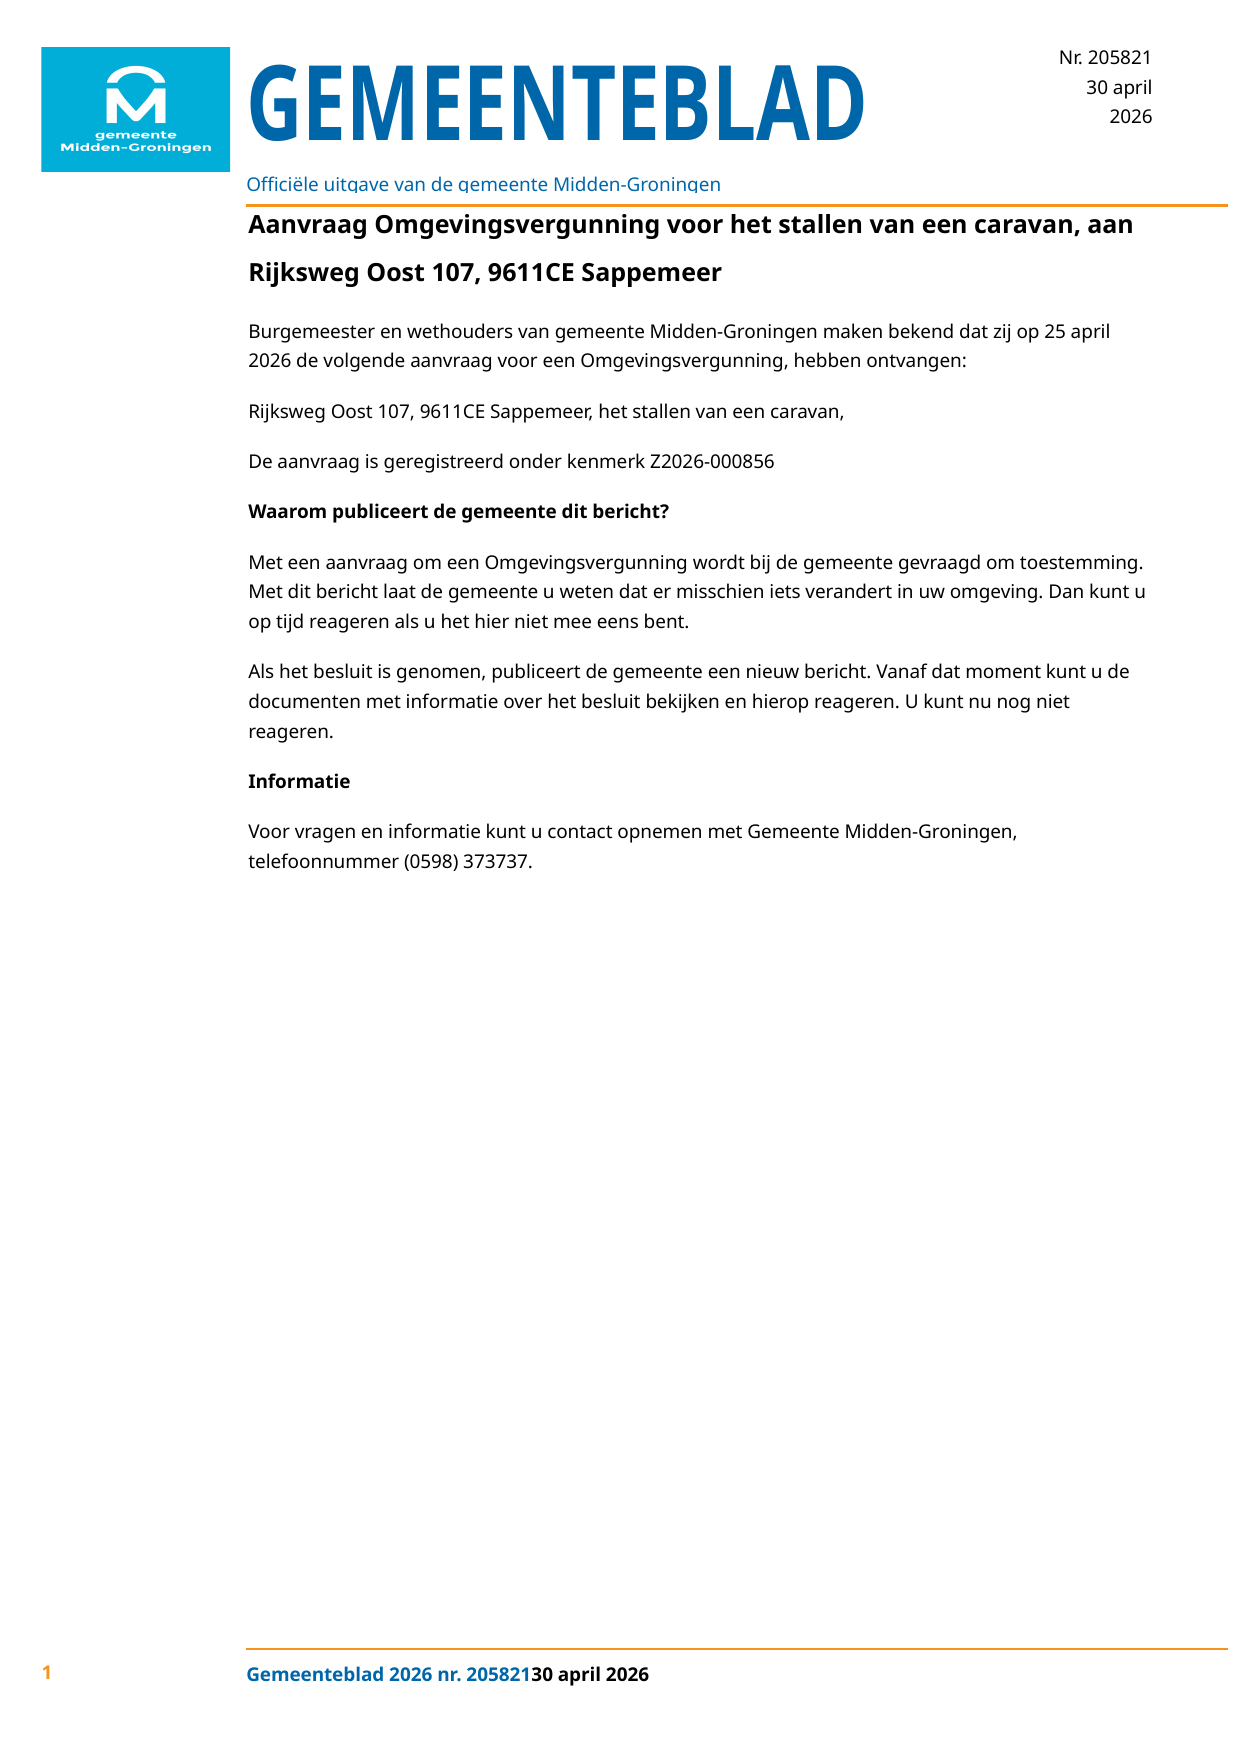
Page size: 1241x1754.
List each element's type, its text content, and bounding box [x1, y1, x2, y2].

text Aanvraag Omgevingsvergunning voor het stallen van een caravan, aan Rijksweg Oost 107, 9611CE Sappemeer [248, 207, 1152, 288]
text Rijksweg Oost 107, 9611CE Sappemeer, het stallen van een caravan, [248, 398, 1152, 424]
text Voor vragen en informatie kunt u contact opnemen met Gemeente Midden-Groningen, telefoonnummer (0598) 373737. [248, 819, 1152, 874]
picture [107, 89, 165, 122]
picture [108, 66, 164, 82]
text De aanvraag is geregistreerd onder kenmerk Z2026-000856 [248, 448, 1152, 474]
text Informatie [248, 768, 1152, 794]
text Waarom publiceert de gemeente dit bericht? [248, 499, 1152, 524]
text Als het besluit is genomen, publiceert de gemeente een nieuw bericht. Vanaf dat moment kunt u de documenten met informatie over het besluit bekijken en hierop reageren. U kunt nu nog niet reageren. [248, 659, 1152, 744]
picture [184, 146, 190, 153]
text Met een aanvraag om een Omgevingsvergunning wordt bij de gemeente gevraagd om toestemming. Met dit bericht laat de gemeente u weten dat er misschien iets verandert in uw omgeving. Dan kunt u op tijd reageren als u het hier niet mee eens bent. [248, 549, 1152, 634]
text Burgemeester en wethouders van gemeente Midden-Groningen maken bekend dat zij op 25 april 2026 de volgende aanvraag voor een Omgevingsvergunning, hebben ontvangen: [248, 318, 1152, 373]
